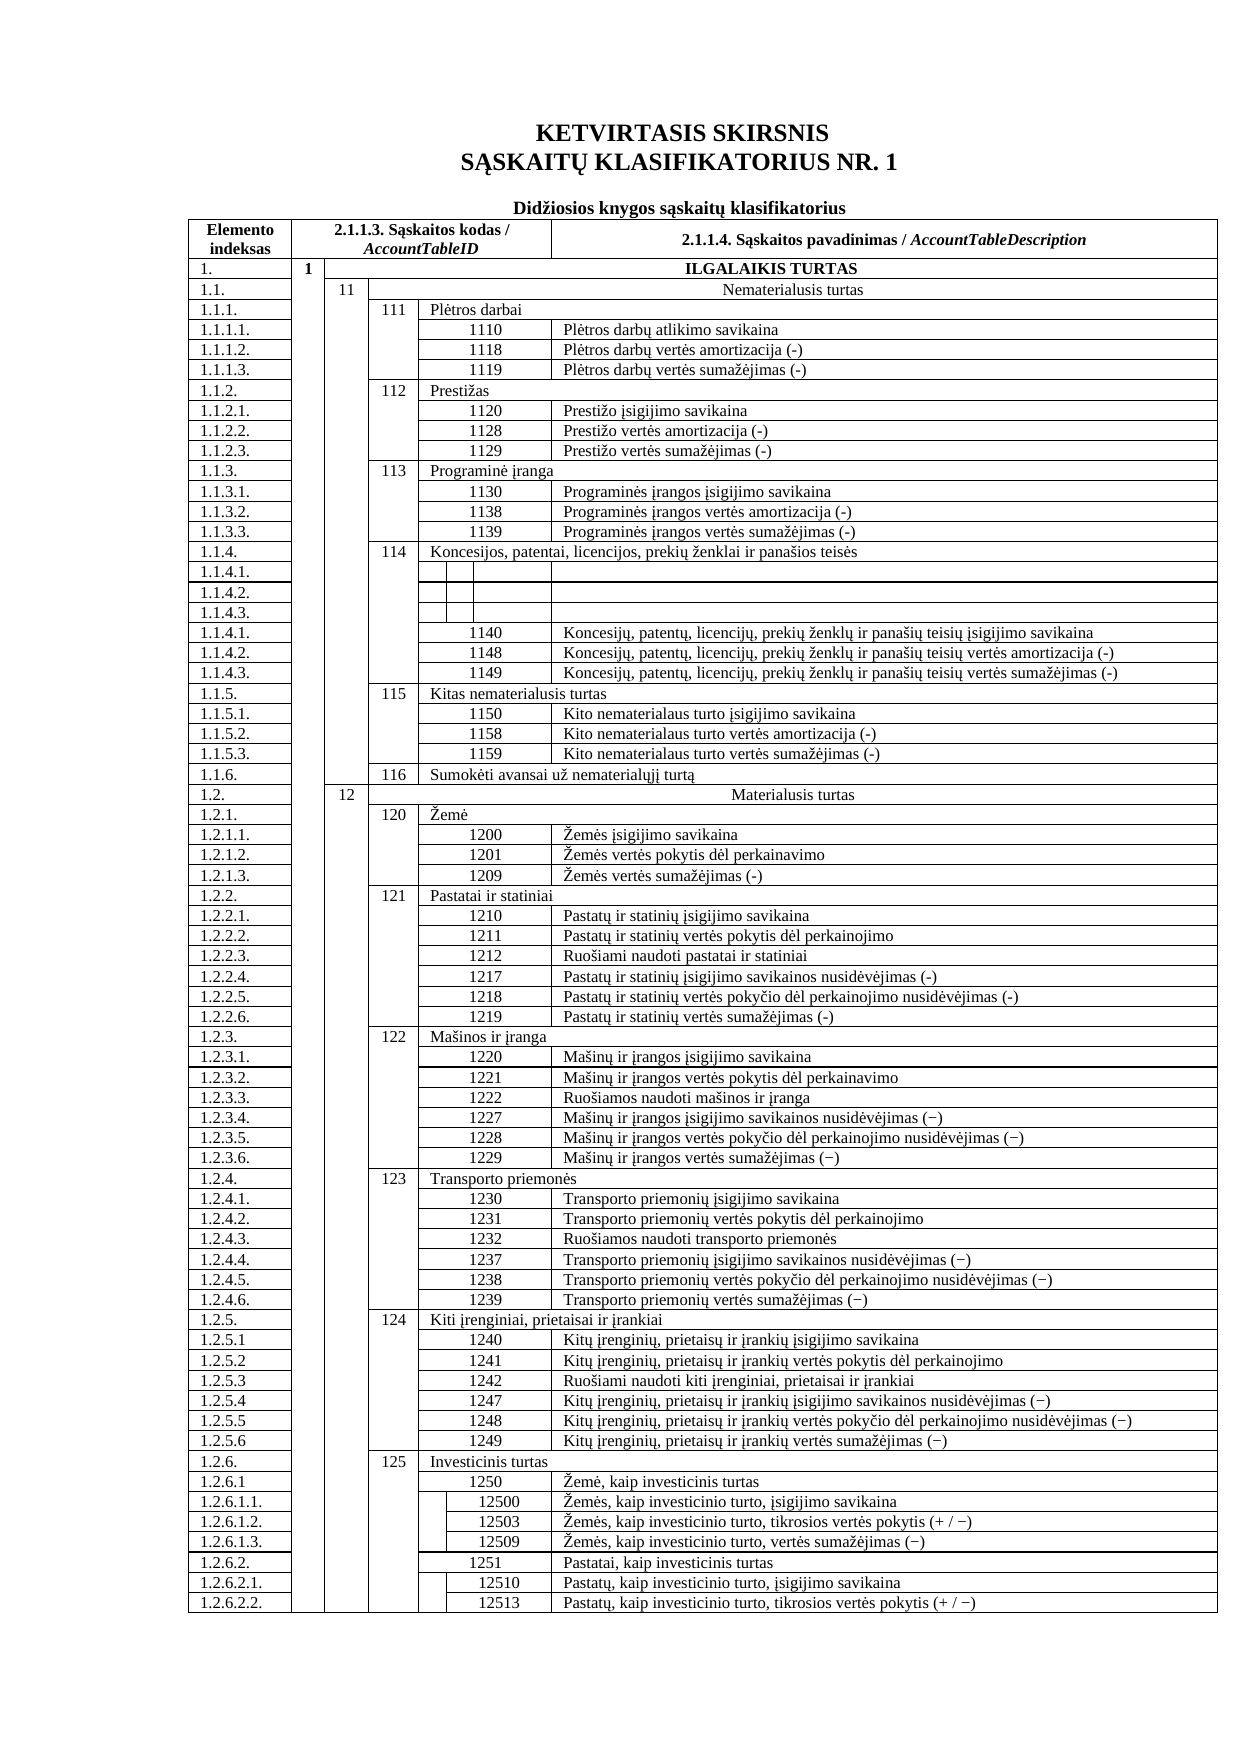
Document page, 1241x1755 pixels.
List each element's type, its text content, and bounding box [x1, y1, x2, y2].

table_cell [474, 583, 551, 602]
table_cell 1.2.4.6. [189, 1290, 291, 1309]
table_cell 1.2.6.1.3. [189, 1532, 291, 1551]
table_cell Plėtros darbų vertės sumažėjimas (-) [552, 360, 1217, 379]
table_cell 1129 [419, 441, 551, 460]
table_cell Programinės įrangos įsigijimo savikaina [552, 481, 1217, 501]
table_cell 1222 [419, 1088, 551, 1107]
table_cell 122 [369, 1027, 418, 1167]
table_cell 1.2.4. [189, 1169, 291, 1188]
table_cell 1219 [419, 1007, 551, 1026]
table_cell Žemė [419, 805, 1217, 824]
table_cell 12500 [447, 1492, 551, 1511]
table_cell 1.2.2.3. [189, 946, 291, 965]
table_cell [552, 603, 1217, 622]
table_cell Materialusis turtas [369, 785, 1217, 804]
table_cell 1.2.4.1. [189, 1189, 291, 1208]
table_header Elemento indeksas [189, 220, 291, 258]
table_cell 1.1.6. [189, 764, 291, 783]
table_cell 1.1.5. [189, 684, 291, 703]
table_cell 1.2.5.5 [189, 1411, 291, 1430]
table_cell Koncesijos, patentai, licencijos, prekių ženklai ir panašios teisės [419, 542, 1217, 561]
table_cell Koncesijų, patentų, licencijų, prekių ženklų ir panašių teisių įsigijimo savikaina [552, 623, 1217, 642]
table_cell 1.1.5.3. [189, 744, 291, 763]
table_cell Transporto priemonių vertės sumažėjimas (−) [552, 1290, 1217, 1309]
text SĄSKAITŲ KLASIFIKATORIUS NR. 1 [177, 147, 1181, 176]
table_cell 12503 [447, 1512, 551, 1531]
table_cell 1150 [419, 704, 551, 723]
table_cell Kitas nematerialusis turtas [419, 684, 1217, 703]
table_cell Pastatų ir statinių vertės sumažėjimas (-) [552, 1007, 1217, 1026]
table_cell Kitų įrenginių, prietaisų ir įrankių įsigijimo savikainos nusidėvėjimas (−) [552, 1391, 1217, 1410]
table_cell 1.2.2.2. [189, 926, 291, 945]
table_cell Pastatų, kaip investicinio turto, įsigijimo savikaina [552, 1573, 1217, 1592]
table_cell 1139 [419, 522, 551, 541]
table_cell 1120 [419, 401, 551, 420]
table_cell Kitų įrenginių, prietaisų ir įrankių vertės pokytis dėl perkainojimo [552, 1350, 1217, 1369]
table_cell 1.2.6.1.1. [189, 1492, 291, 1511]
table_cell 1227 [419, 1108, 551, 1127]
table_cell 123 [369, 1169, 418, 1309]
table_cell 1148 [419, 643, 551, 662]
table_cell 124 [369, 1310, 418, 1450]
table_cell Kitų įrenginių, prietaisų ir įrankių vertės sumažėjimas (−) [552, 1431, 1217, 1450]
table_cell 111 [369, 300, 418, 379]
table_cell Mašinų ir įrangos vertės sumažėjimas (−) [552, 1148, 1217, 1167]
table_cell 1.2.2.4. [189, 966, 291, 986]
table_cell 1210 [419, 906, 551, 925]
table_cell [419, 1492, 446, 1551]
table_cell 1.2.2.6. [189, 1007, 291, 1026]
table_cell Programinė įranga [419, 461, 1217, 480]
table_cell 1.1.5.1. [189, 704, 291, 723]
table_cell Žemės vertės sumažėjimas (-) [552, 865, 1217, 884]
table_cell 1.2.1.2. [189, 845, 291, 864]
table_cell Transporto priemonių įsigijimo savikaina [552, 1189, 1217, 1208]
table_cell [419, 1573, 446, 1612]
table_cell Pastatų ir statinių įsigijimo savikainos nusidėvėjimas (-) [552, 966, 1217, 986]
table_cell 1231 [419, 1209, 551, 1228]
table_cell 1.2.3.3. [189, 1088, 291, 1107]
table_cell Plėtros darbų atlikimo savikaina [552, 320, 1217, 339]
table_cell 1.2.4.5. [189, 1270, 291, 1289]
table_cell 1.1.4.1. [189, 623, 291, 642]
table_cell 1239 [419, 1290, 551, 1309]
table_cell Prestižo vertės amortizacija (-) [552, 421, 1217, 440]
table_cell 1.2.6.2.2. [189, 1593, 291, 1612]
table_cell Kitų įrenginių, prietaisų ir įrankių vertės pokyčio dėl perkainojimo nusidėvėjimas (−) [552, 1411, 1217, 1430]
table_cell 12510 [447, 1573, 551, 1592]
table_cell 1.2.1.3. [189, 865, 291, 884]
table_cell Kito nematerialaus turto vertės amortizacija (-) [552, 724, 1217, 743]
table_cell Pastatai, kaip investicinis turtas [552, 1553, 1217, 1572]
table_cell 1.1.1.3. [189, 360, 291, 379]
table_cell 1159 [419, 744, 551, 763]
table_cell Mašinų ir įrangos įsigijimo savikaina [552, 1047, 1217, 1066]
table_cell 1.2.5.1 [189, 1330, 291, 1349]
table_cell 1200 [419, 825, 551, 844]
table_cell Ruošiamos naudoti transporto priemonės [552, 1229, 1217, 1248]
table_cell Žemės, kaip investicinio turto, įsigijimo savikaina [552, 1492, 1217, 1511]
table_cell 1.2.5.3 [189, 1371, 291, 1390]
table_cell 1211 [419, 926, 551, 945]
table_cell Transporto priemonių vertės pokyčio dėl perkainojimo nusidėvėjimas (−) [552, 1270, 1217, 1289]
text KETVIRTASIS SKIRSNIS [177, 118, 1181, 147]
table_cell 1.1.3.3. [189, 522, 291, 541]
table_cell 1.1.1. [189, 300, 291, 319]
table_cell 1.2.2.5. [189, 987, 291, 1006]
table_cell 113 [369, 461, 418, 541]
table_cell 1.1.3.1. [189, 481, 291, 501]
table_cell Kiti įrenginiai, prietaisai ir įrankiai [419, 1310, 1217, 1329]
table_cell 1212 [419, 946, 551, 965]
table_cell 1.2.5.6 [189, 1431, 291, 1450]
table_cell 1209 [419, 865, 551, 884]
table_cell [419, 603, 446, 622]
table_cell 1.1.2. [189, 380, 291, 399]
table_cell 1.1.4.3. [189, 603, 291, 622]
table_cell Mašinų ir įrangos vertės pokyčio dėl perkainojimo nusidėvėjimas (−) [552, 1128, 1217, 1147]
table_cell 1241 [419, 1350, 551, 1369]
table_cell 12513 [447, 1593, 551, 1612]
table_cell Pastatų ir statinių įsigijimo savikaina [552, 906, 1217, 925]
table_cell 1.2.6.2.1. [189, 1573, 291, 1592]
table_cell Pastatai ir statiniai [419, 886, 1217, 905]
table_cell Mašinų ir įrangos vertės pokytis dėl perkainavimo [552, 1068, 1217, 1087]
table_cell [447, 583, 473, 602]
table_cell 1.1.3.2. [189, 502, 291, 521]
table_cell 1.2.5.2 [189, 1350, 291, 1369]
table_cell 1247 [419, 1391, 551, 1410]
table_cell 1.2.6. [189, 1451, 291, 1471]
table_cell Prestižas [419, 380, 1217, 399]
table_cell 1.1.4. [189, 542, 291, 561]
table_cell [474, 562, 551, 581]
table_cell 1217 [419, 966, 551, 986]
table_cell 1218 [419, 987, 551, 1006]
table_cell 1. [189, 259, 291, 278]
table_cell [447, 603, 473, 622]
table_cell 115 [369, 684, 418, 763]
table_cell 112 [369, 380, 418, 460]
table_cell 1221 [419, 1068, 551, 1087]
table_cell 1.2.3.2. [189, 1068, 291, 1087]
table_cell Kito nematerialaus turto vertės sumažėjimas (-) [552, 744, 1217, 763]
table_cell 1230 [419, 1189, 551, 1208]
table_cell 12 [325, 785, 368, 1612]
table_cell 1237 [419, 1249, 551, 1268]
table_cell Sumokėti avansai už nematerialųjį turtą [419, 764, 1217, 783]
table_cell 1228 [419, 1128, 551, 1147]
table_cell 1.1.1.1. [189, 320, 291, 339]
table_cell 1.1.4.2. [189, 643, 291, 662]
table_cell [552, 562, 1217, 581]
table_header 2.1.1.3. Sąskaitos kodas / AccountTableID [292, 220, 551, 258]
table_cell [447, 562, 473, 581]
table_cell [474, 603, 551, 622]
table_cell 1201 [419, 845, 551, 864]
table_cell Prestižo įsigijimo savikaina [552, 401, 1217, 420]
table_cell 1249 [419, 1431, 551, 1450]
table_cell Žemės, kaip investicinio turto, tikrosios vertės pokytis (+ / −) [552, 1512, 1217, 1531]
table_cell 1.2.5.4 [189, 1391, 291, 1410]
table_cell Programinės įrangos vertės sumažėjimas (-) [552, 522, 1217, 541]
table_cell 1.2.1.1. [189, 825, 291, 844]
table_cell Plėtros darbų vertės amortizacija (-) [552, 340, 1217, 359]
table_cell Žemės įsigijimo savikaina [552, 825, 1217, 844]
table_cell 1.2.3.5. [189, 1128, 291, 1147]
table_cell 1.1.4.2. [189, 583, 291, 602]
table_cell 1.2.6.1 [189, 1472, 291, 1491]
table_cell 1158 [419, 724, 551, 743]
table_cell 1 [292, 259, 324, 1612]
text Didžiosios knygos sąskaitų klasifikatorius [177, 197, 1181, 219]
table_cell 1220 [419, 1047, 551, 1066]
table_cell 121 [369, 886, 418, 1026]
table_cell Ruošiamos naudoti mašinos ir įranga [552, 1088, 1217, 1107]
table_cell Pastatų, kaip investicinio turto, tikrosios vertės pokytis (+ / −) [552, 1593, 1217, 1612]
table_cell [552, 583, 1217, 602]
table_cell [419, 583, 446, 602]
table_cell 11 [325, 279, 368, 783]
table_cell Transporto priemonių įsigijimo savikainos nusidėvėjimas (−) [552, 1249, 1217, 1268]
table_cell 1.2.2. [189, 886, 291, 905]
table_cell 1119 [419, 360, 551, 379]
table_cell 1.1.5.2. [189, 724, 291, 743]
table_cell 1.2.4.4. [189, 1249, 291, 1268]
table_cell 1140 [419, 623, 551, 642]
table_cell 1232 [419, 1229, 551, 1248]
table_cell Kito nematerialaus turto įsigijimo savikaina [552, 704, 1217, 723]
table_cell 1.2. [189, 785, 291, 804]
table_cell 1118 [419, 340, 551, 359]
table_cell 1149 [419, 663, 551, 682]
table_cell 1.1.2.2. [189, 421, 291, 440]
table_cell 1.2.3.4. [189, 1108, 291, 1127]
table_cell 1.1.2.3. [189, 441, 291, 460]
table_cell 12509 [447, 1532, 551, 1551]
table_cell 1.2.3. [189, 1027, 291, 1046]
table_cell 1250 [419, 1472, 551, 1491]
table_cell 1251 [419, 1553, 551, 1572]
table_cell [419, 562, 446, 581]
table_cell 1110 [419, 320, 551, 339]
table_cell 114 [369, 542, 418, 682]
table_cell 1.2.5. [189, 1310, 291, 1329]
table_cell 1.2.6.1.2. [189, 1512, 291, 1531]
table_cell Žemės, kaip investicinio turto, vertės sumažėjimas (−) [552, 1532, 1217, 1551]
table_cell 1.2.4.2. [189, 1209, 291, 1228]
table_cell 1.2.6.2. [189, 1553, 291, 1572]
table_cell 1.1.4.1. [189, 562, 291, 581]
table_cell 1.2.4.3. [189, 1229, 291, 1248]
table_cell 1128 [419, 421, 551, 440]
table_header 2.1.1.4. Sąskaitos pavadinimas / AccountTableDescription [552, 220, 1217, 258]
table_cell Prestižo vertės sumažėjimas (-) [552, 441, 1217, 460]
table_cell 1.1.1.2. [189, 340, 291, 359]
table_cell 1238 [419, 1270, 551, 1289]
table_cell 1.2.3.6. [189, 1148, 291, 1167]
table_cell 1.2.1. [189, 805, 291, 824]
table_cell Mašinų ir įrangos įsigijimo savikainos nusidėvėjimas (−) [552, 1108, 1217, 1127]
table_cell 125 [369, 1451, 418, 1612]
table_cell 1242 [419, 1371, 551, 1390]
table_cell Žemės vertės pokytis dėl perkainavimo [552, 845, 1217, 864]
table_cell 1248 [419, 1411, 551, 1430]
table_cell Koncesijų, patentų, licencijų, prekių ženklų ir panašių teisių vertės amortizacija (-) [552, 643, 1217, 662]
table_cell 116 [369, 764, 418, 783]
table_cell Pastatų ir statinių vertės pokyčio dėl perkainojimo nusidėvėjimas (-) [552, 987, 1217, 1006]
table_cell 1229 [419, 1148, 551, 1167]
table_cell 1.2.3.1. [189, 1047, 291, 1066]
table_cell Ruošiami naudoti pastatai ir statiniai [552, 946, 1217, 965]
table_cell Koncesijų, patentų, licencijų, prekių ženklų ir panašių teisių vertės sumažėjimas (-) [552, 663, 1217, 682]
table_cell Kitų įrenginių, prietaisų ir įrankių įsigijimo savikaina [552, 1330, 1217, 1349]
table_cell 1138 [419, 502, 551, 521]
table_cell 1.1.2.1. [189, 401, 291, 420]
table_cell Mašinos ir įranga [419, 1027, 1217, 1046]
table_cell Žemė, kaip investicinis turtas [552, 1472, 1217, 1491]
table_cell Plėtros darbai [419, 300, 1217, 319]
table_cell 120 [369, 805, 418, 884]
table_cell Nematerialusis turtas [369, 279, 1217, 298]
table_cell 1.2.2.1. [189, 906, 291, 925]
table_cell Pastatų ir statinių vertės pokytis dėl perkainojimo [552, 926, 1217, 945]
table_cell 1.1. [189, 279, 291, 298]
table_cell 1.1.3. [189, 461, 291, 480]
table_cell 1.1.4.3. [189, 663, 291, 682]
table_cell 1130 [419, 481, 551, 501]
table_cell Investicinis turtas [419, 1451, 1217, 1471]
table_cell Ruošiami naudoti kiti įrenginiai, prietaisai ir įrankiai [552, 1371, 1217, 1390]
table_cell Transporto priemonės [419, 1169, 1217, 1188]
table_cell 1240 [419, 1330, 551, 1349]
table_cell ILGALAIKIS TURTAS [325, 259, 1217, 278]
table_cell Programinės įrangos vertės amortizacija (-) [552, 502, 1217, 521]
table_cell Transporto priemonių vertės pokytis dėl perkainojimo [552, 1209, 1217, 1228]
